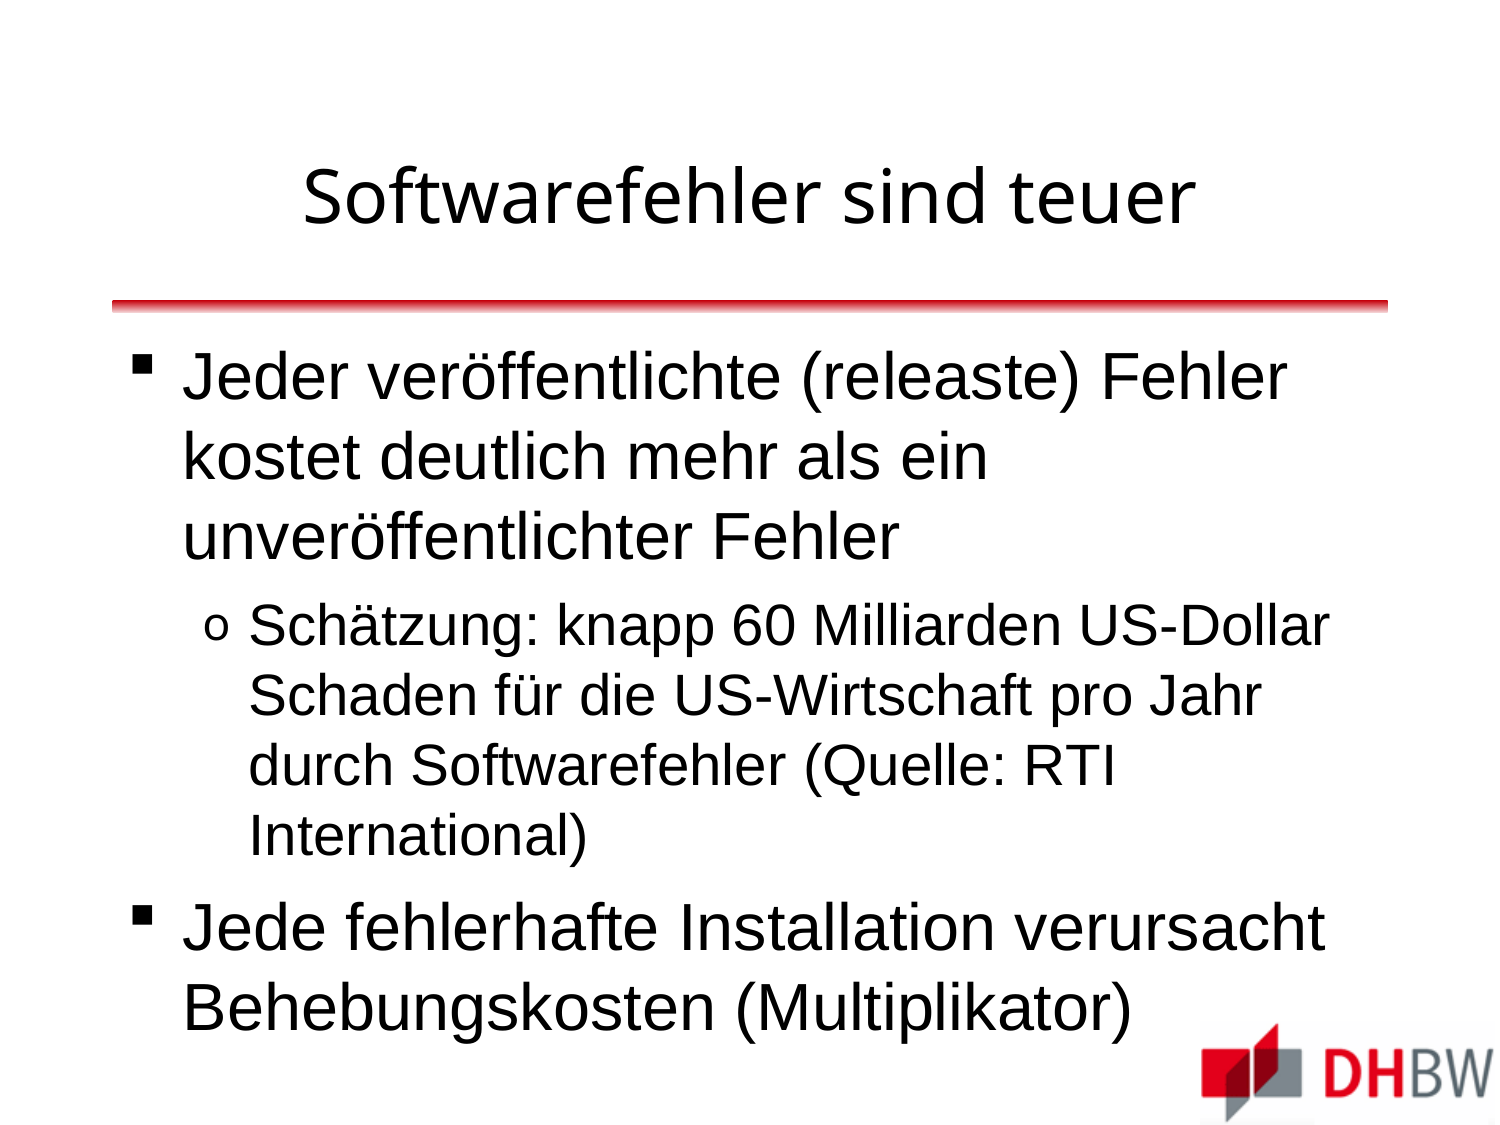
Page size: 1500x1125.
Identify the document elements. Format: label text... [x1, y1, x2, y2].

list Jeder veröffentlichte (releaste) Fehler kostet deutlich mehr als ein unveröffentlichter Fehler Schätzung: knapp 60 Milliarden US-Dollar Schaden für die US-Wirtschaft pro Jahr durch Softwarefehler (Quelle: RTI International) Jede fehlerhafte Installation verursacht Behebungskosten (Multiplikator) [112, 324, 1388, 1052]
picture [1200, 1021, 1495, 1125]
title Softwarefehler sind teuer [112, 99, 1388, 288]
